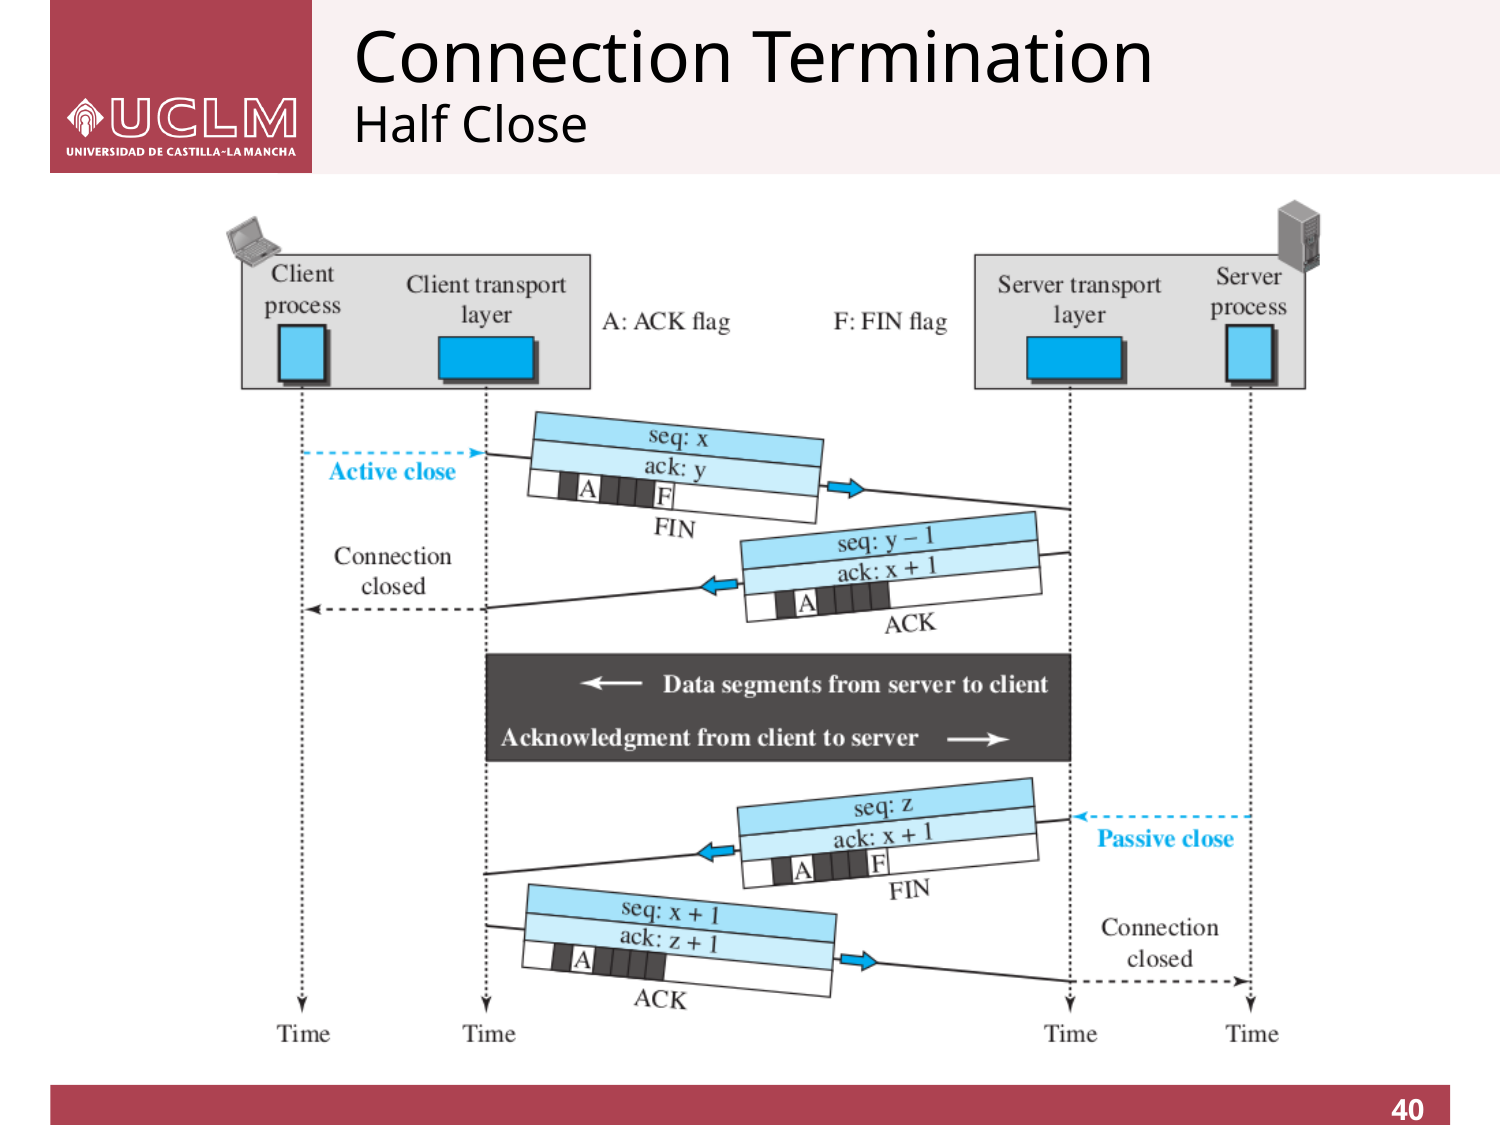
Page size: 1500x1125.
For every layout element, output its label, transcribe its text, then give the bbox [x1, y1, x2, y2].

picture [206, 189, 1335, 1068]
picture [50, 0, 312, 173]
title Connection Termination Half Close [353, 6, 1425, 168]
